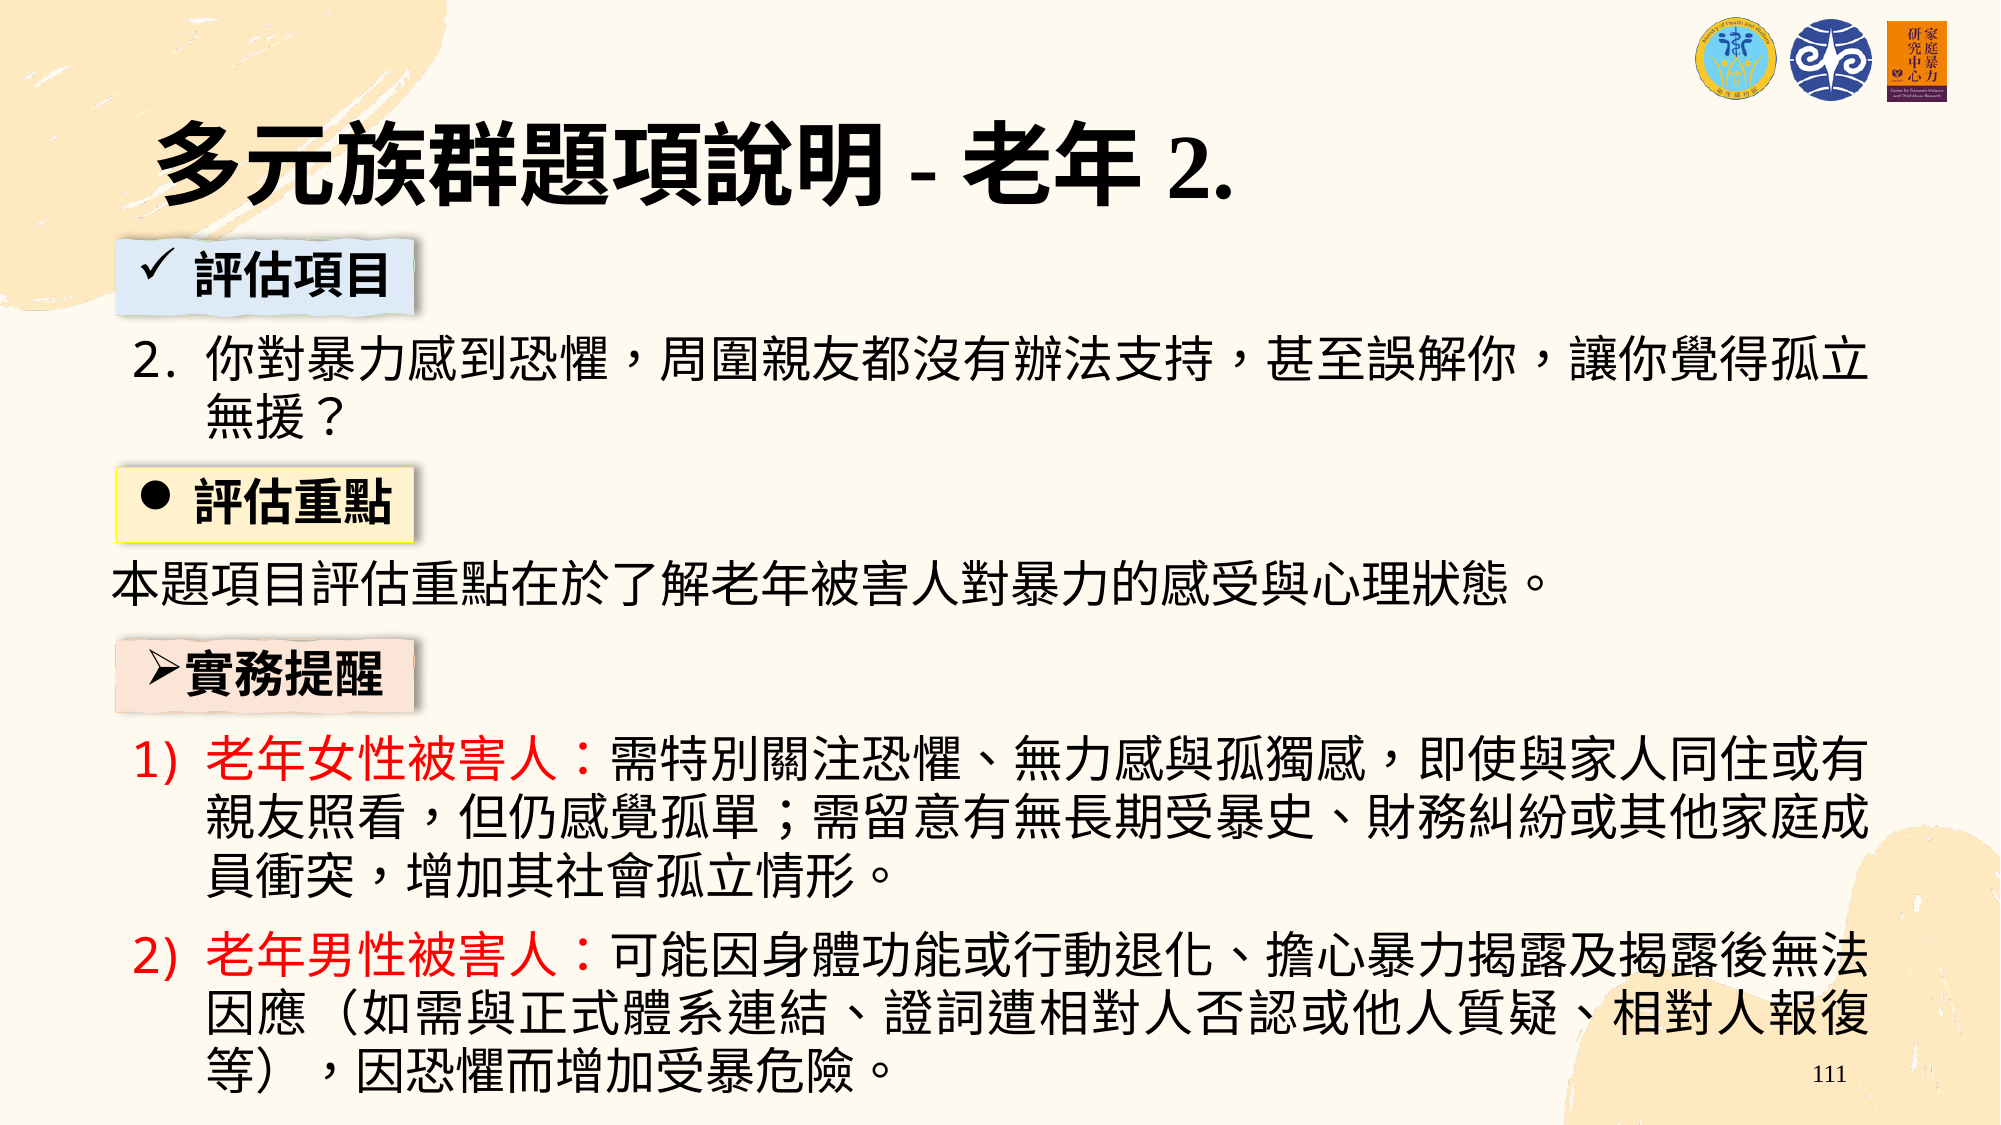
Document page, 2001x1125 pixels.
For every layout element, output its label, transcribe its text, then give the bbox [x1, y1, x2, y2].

text_box 本題項目評估重點在於了解老年被害人對暴力的感受與心理狀態。 [96, 551, 1863, 623]
picture [1483, 999, 1492, 1006]
text_box 老年女性被害人：需特別關注恐懼、無力感與孤獨感，即使與家人同住或有親友照看，但仍感覺孤單；需留意有無長期受暴史、財務糾紛或其他家庭成員衝突，增加其社會孤立情形。 老年男性被害人：可能因身體功能或行動退化、擔心暴力揭露及揭露後無法因應（如需與正式體系連結、證詞遭相對人否認或他人質疑、相對人報復等），因恐懼而增加受暴危險。 [116, 721, 1886, 931]
text_box 你對暴力感到恐懼，周圍親友都沒有辦法支持，甚至誤解你，讓你覺得孤立無援？ [116, 321, 1886, 462]
title 多元族群題項說明-老年2. [137, 59, 1863, 278]
picture [1695, 17, 1947, 102]
picture [0, 0, 485, 355]
picture [1462, 799, 2001, 1125]
text_box 實務提醒 [115, 638, 414, 714]
picture [1490, 957, 1511, 974]
list 評估重點 [116, 467, 414, 543]
text_box 評估項目 [115, 238, 415, 318]
